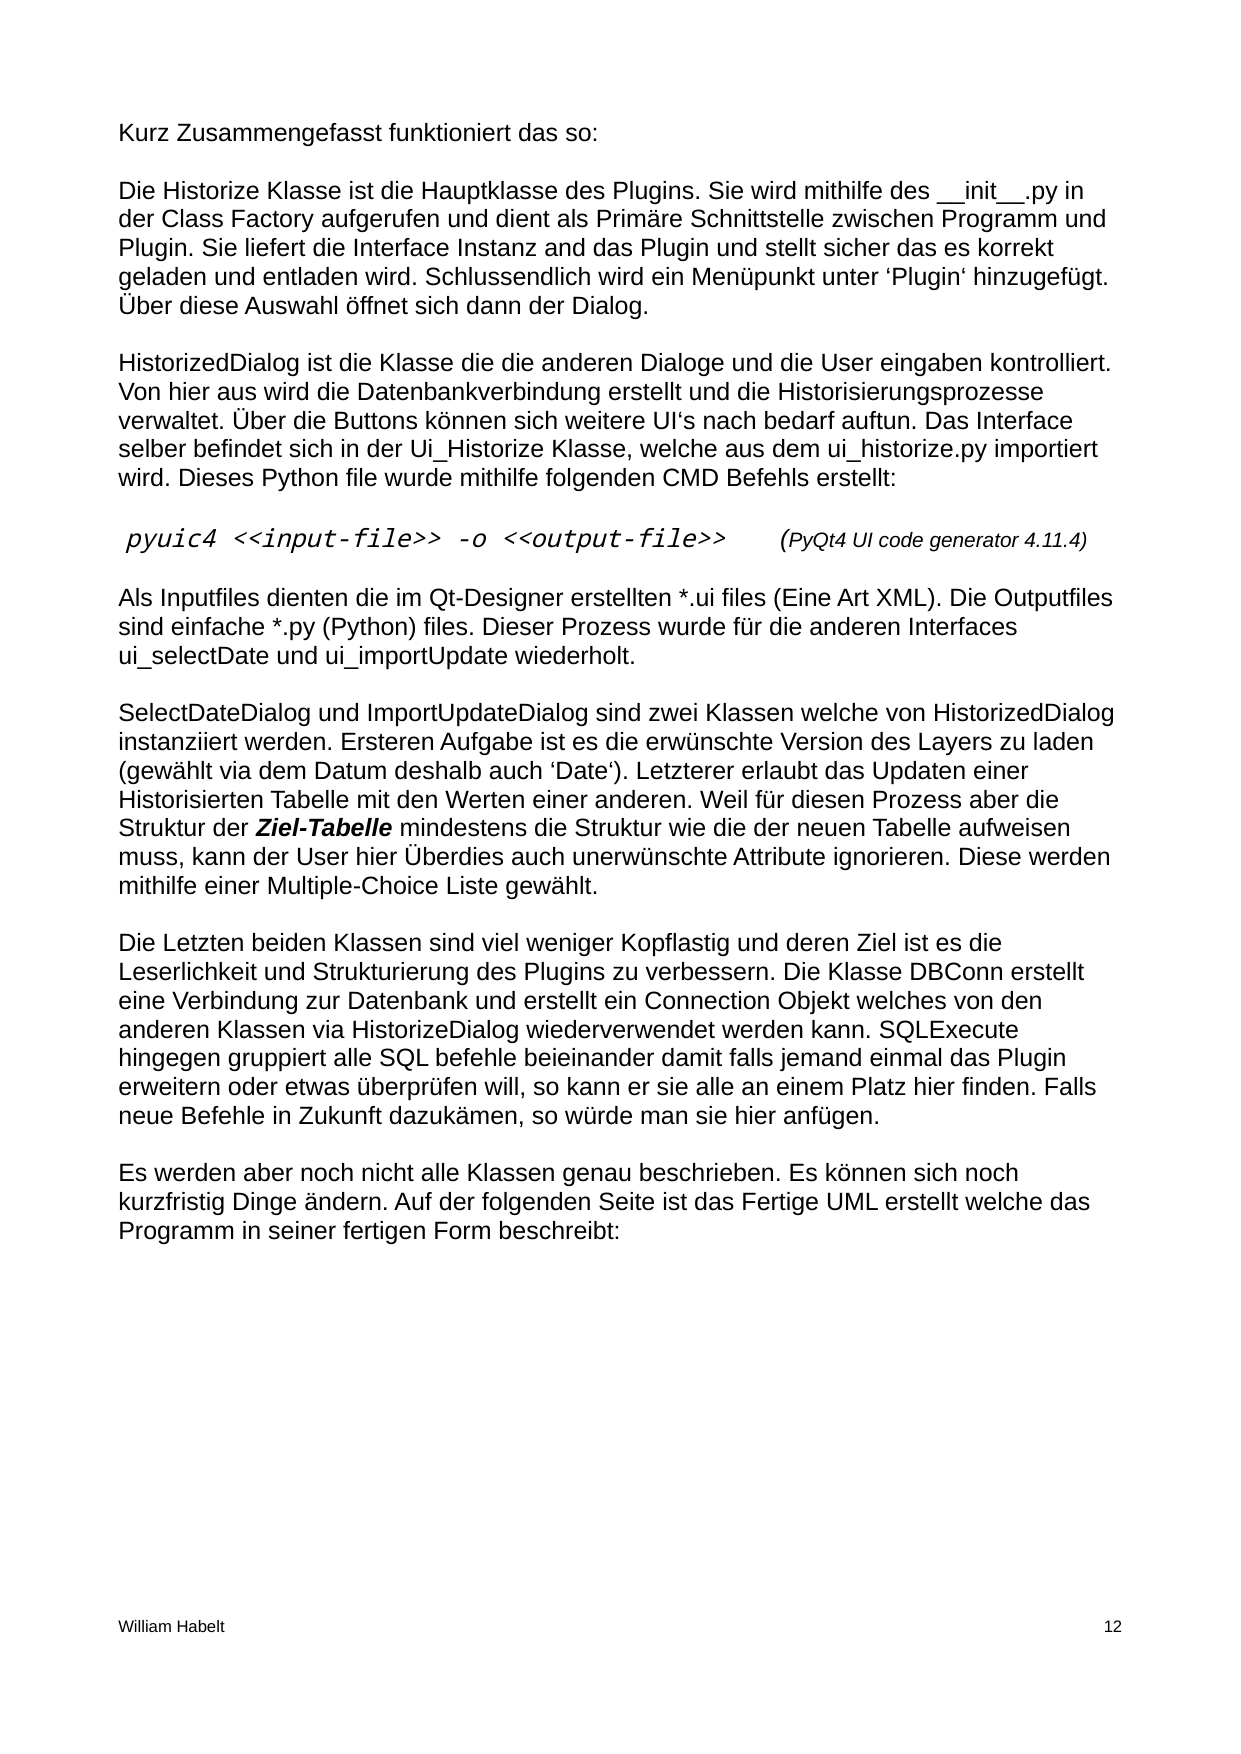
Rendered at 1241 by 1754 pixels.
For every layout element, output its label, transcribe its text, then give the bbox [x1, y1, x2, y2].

text HistorizedDialog ist die Klasse die die anderen Dialoge und die User eingaben kontrolliert. Von hier aus wird die Datenbankverbindung erstellt und die Historisierungsprozesse verwaltet. Über die Buttons können sich weitere UI‘s nach bedarf auftun. Das Interface selber befindet sich in der Ui_Historize Klasse, welche aus dem ui_historize.py importiert wird. Dieses Python file wurde mithilfe folgenden CMD Befehls erstellt: [118, 348, 1122, 492]
text SelectDateDialog und ImportUpdateDialog sind zwei Klassen welche von HistorizedDialog instanziiert werden. Ersteren Aufgabe ist es die erwünschte Version des Layers zu laden (gewählt via dem Datum deshalb auch ‘Date‘). Letzterer erlaubt das Updaten einer Historisierten Tabelle mit den Werten einer anderen. Weil für diesen Prozess aber die Struktur der Ziel-Tabelle mindestens die Struktur wie die der neuen Tabelle aufweisen muss, kann der User hier Überdies auch unerwünschte Attribute ignorieren. Diese werden mithilfe einer Multiple-Choice Liste gewählt. [118, 698, 1122, 900]
text Die Letzten beiden Klassen sind viel weniger Kopflastig und deren Ziel ist es die Leserlichkeit und Strukturierung des Plugins zu verbessern. Die Klasse DBConn erstellt eine Verbindung zur Datenbank und erstellt ein Connection Objekt welches von den anderen Klassen via HistorizeDialog wiederverwendet werden kann. SQLExecute hingegen gruppiert alle SQL befehle beieinander damit falls jemand einmal das Plugin erweitern oder etwas überprüfen will, so kann er sie alle an einem Platz hier finden. Falls neue Befehle in Zukunft dazukämen, so würde man sie hier anfügen. [118, 928, 1122, 1130]
text Es werden aber noch nicht alle Klassen genau beschrieben. Es können sich noch kurzfristig Dinge ändern. Auf der folgenden Seite ist das Fertige UML erstellt welche das Programm in seiner fertigen Form beschreibt: [118, 1158, 1122, 1245]
text Als Inputfiles dienten die im Qt-Designer erstellten *.ui files (Eine Art XML). Die Outputfiles sind einfache *.py (Python) files. Dieser Prozess wurde für die anderen Interfaces ui_selectDate und ui_importUpdate wiederholt. [118, 583, 1122, 670]
text Die Historize Klasse ist die Hauptklasse des Plugins. Sie wird mithilfe des __init__.py in der Class Factory aufgerufen und dient als Primäre Schnittstelle zwischen Programm und Plugin. Sie liefert die Interface Instanz and das Plugin und stellt sicher das es korrekt geladen und entladen wird. Schlussendlich wird ein Menüpunkt unter ‘Plugin‘ hinzugefügt. Über diese Auswahl öffnet sich dann der Dialog. [118, 176, 1122, 319]
text pyuic4 <<input-file>> -o <<output-file>> (PyQt4 UI code generator 4.11.4) [118, 521, 1122, 583]
text Kurz Zusammengefasst funktioniert das so: [118, 118, 1122, 147]
